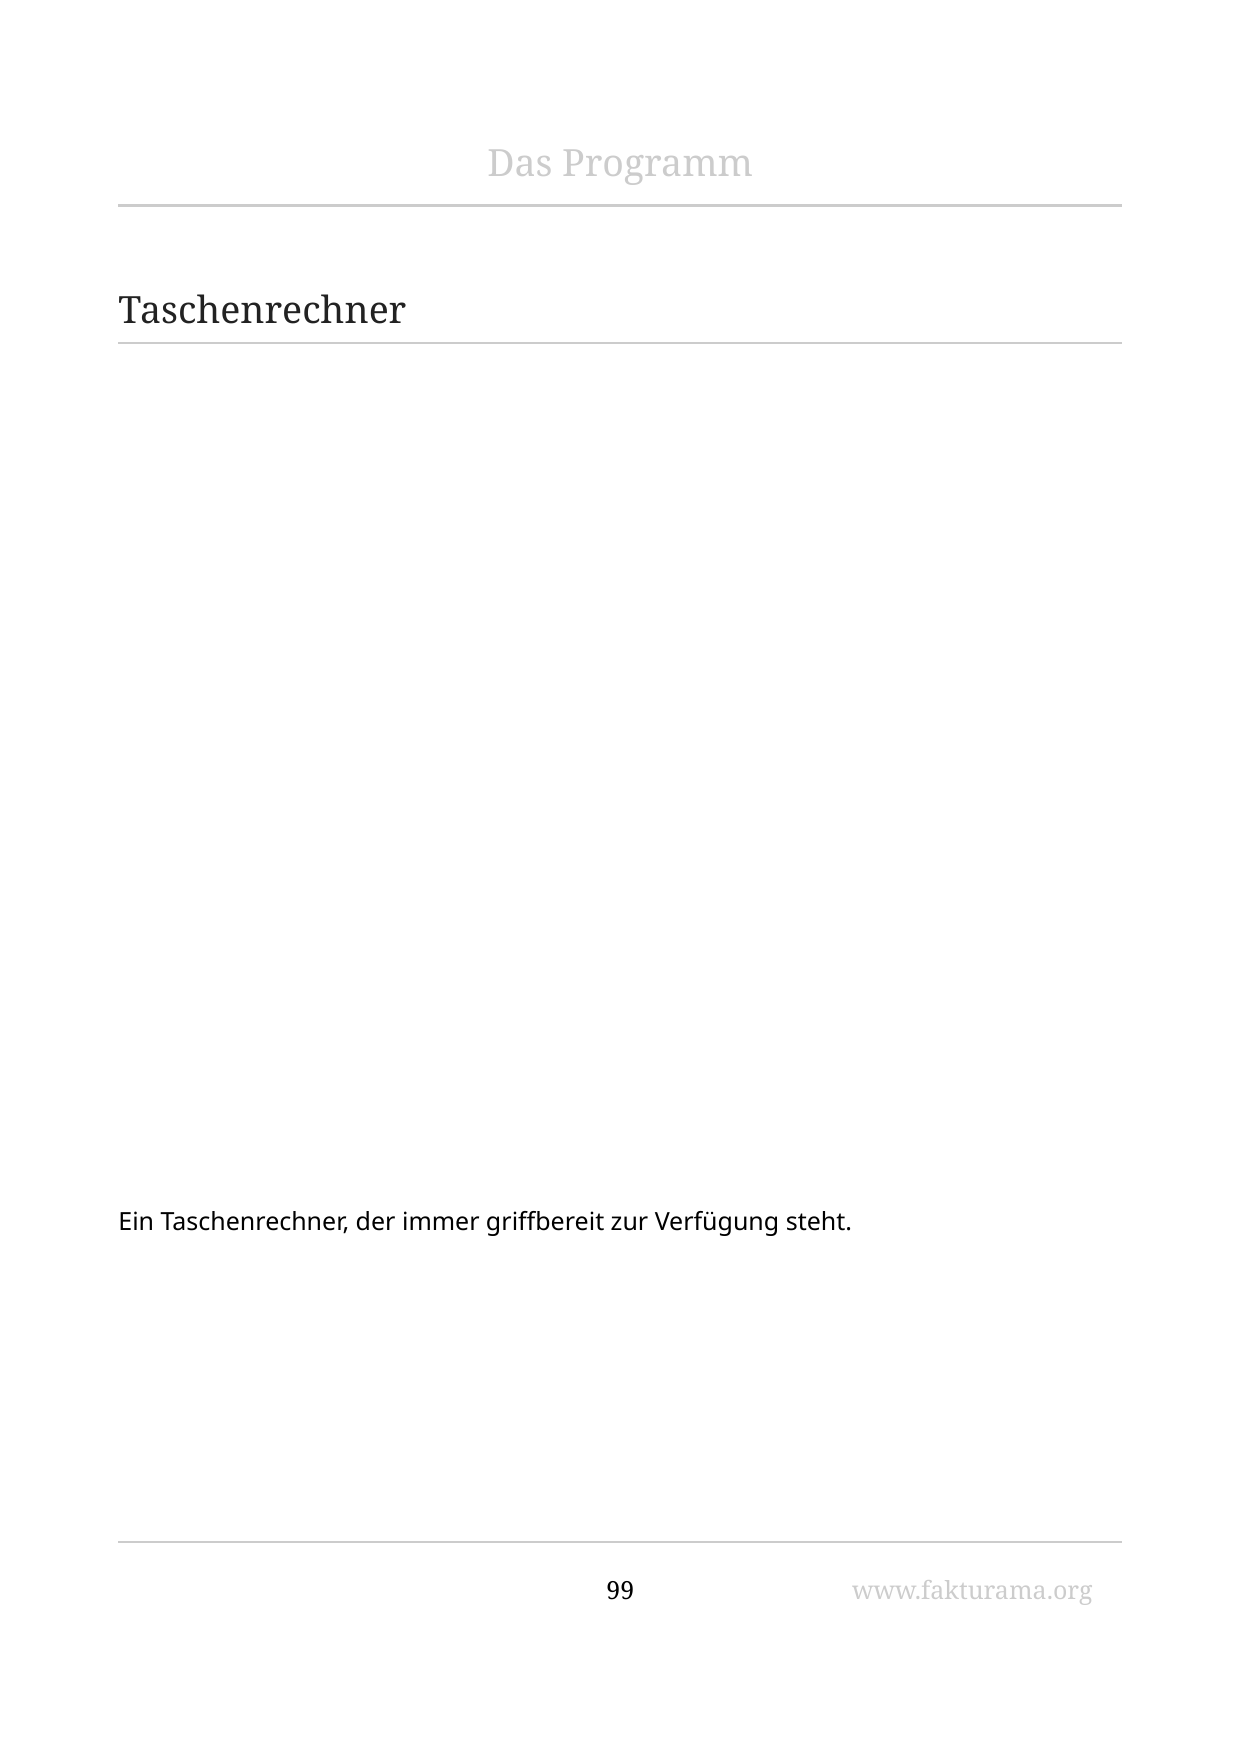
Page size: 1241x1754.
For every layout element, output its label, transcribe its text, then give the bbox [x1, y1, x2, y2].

text Ein Taschenrechner, der immer griffbereit zur Verfügung steht. [118, 1204, 1122, 1238]
subtitle Taschenrechner [118, 283, 1122, 342]
